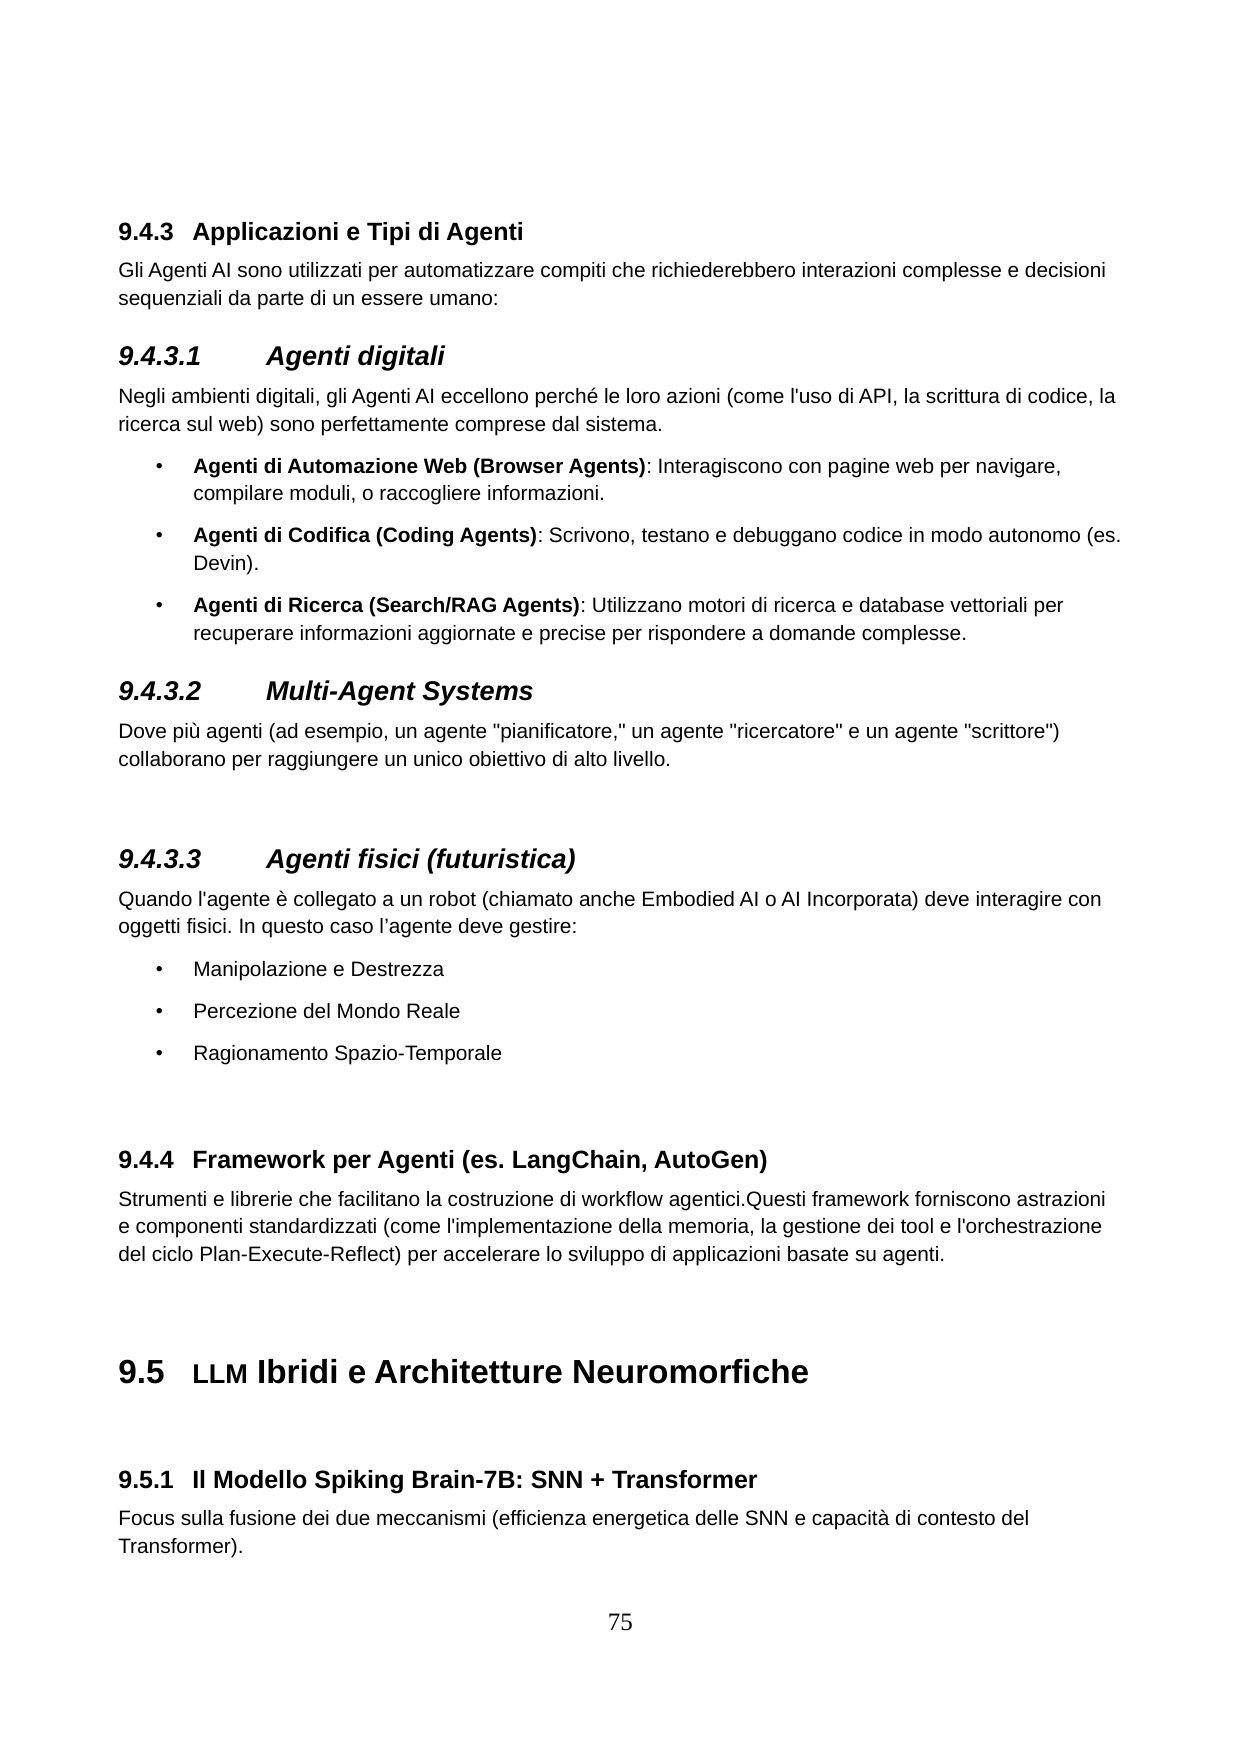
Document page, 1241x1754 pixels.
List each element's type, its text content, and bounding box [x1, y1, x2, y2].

list Ragionamento Spazio-Temporale [156, 1041, 1122, 1065]
text Gli Agenti AI sono utilizzati per automatizzare compiti che richiederebbero interazioni complesse e decisioni sequenziali da parte di un essere umano: [118, 258, 1122, 309]
text Strumenti e librerie che facilitano la costruzione di workflow agentici.Questi framework forniscono astrazioni e componenti standardizzati (come l'implementazione della memoria, la gestione dei tool e l'orchestrazione del ciclo Plan-Execute-Reflect) per accelerare lo sviluppo di applicazioni basate su agenti. [118, 1186, 1122, 1265]
subtitle LLM Ibridi e Architetture Neuromorfiche [118, 1352, 1122, 1390]
list Agenti di Automazione Web (Browser Agents): Interagiscono con pagine web per navigare, compilare moduli, o raccogliere informazioni. [156, 453, 1122, 505]
text Negli ambienti digitali, gli Agenti AI eccellono perché le loro azioni (come l'uso di API, la scrittura di codice, la ricerca sul web) sono perfettamente comprese dal sistema. [118, 384, 1122, 435]
list Percezione del Mondo Reale [156, 998, 1122, 1023]
subtitle Applicazioni e Tipi di Agenti [118, 217, 1122, 246]
subtitle Framework per Agenti (es. LangChain, AutoGen) [118, 1145, 1122, 1174]
subtitle Agenti digitali [118, 340, 1122, 371]
subtitle Agenti fisici (futuristica) [118, 843, 1122, 874]
list Manipolazione e Destrezza [156, 956, 1122, 980]
text Dove più agenti (ad esempio, un agente "pianificatore," un agente "ricercatore" e un agente "scrittore") collaborano per raggiungere un unico obiettivo di alto livello. [118, 719, 1122, 770]
list Agenti di Ricerca (Search/RAG Agents): Utilizzano motori di ricerca e database vettoriali per recuperare informazioni aggiornate e precise per rispondere a domande complesse. [156, 593, 1122, 644]
subtitle Il Modello Spiking Brain-7B: SNN + Transformer [118, 1465, 1122, 1494]
subtitle Multi-Agent Systems [118, 675, 1122, 706]
text Focus sulla fusione dei due meccanismi (efficienza energetica delle SNN e capacità di contesto del Transformer). [118, 1506, 1122, 1558]
list Agenti di Codifica (Coding Agents): Scrivono, testano e debuggano codice in modo autonomo (es. Devin). [156, 523, 1122, 575]
text Quando l'agente è collegato a un robot (chiamato anche Embodied AI o AI Incorporata) deve interagire con oggetti fisici. In questo caso l’agente deve gestire: [118, 887, 1122, 938]
